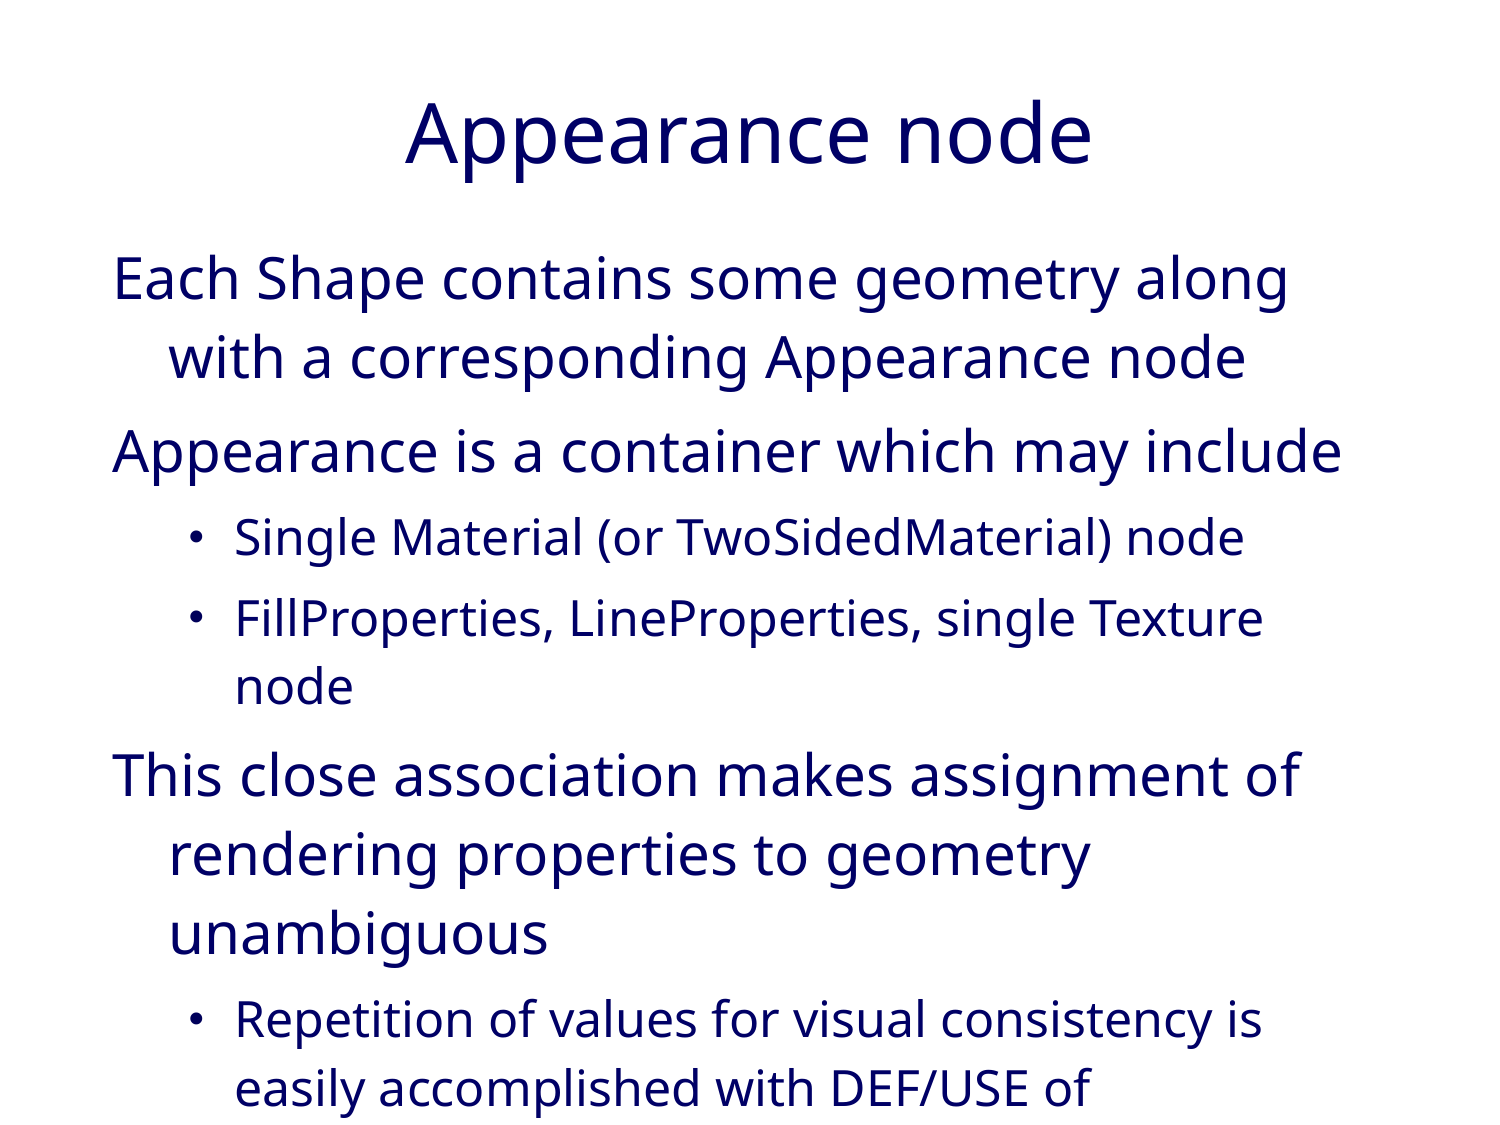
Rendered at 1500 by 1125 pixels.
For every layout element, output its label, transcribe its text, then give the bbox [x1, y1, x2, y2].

title Appearance node [112, 37, 1388, 226]
list Each Shape contains some geometry along with a corresponding Appearance node Appearance is a container which may include Single Material (or TwoSidedMaterial) node FillProperties, LineProperties, single Texture node This close association makes assignment of rendering properties to geometry unambiguous Repetition of values for visual consistency is easily accomplished with DEF/USE of Appearance, Material, Texture node, etc. Clear naming helps, for example <Appearance USE='FoggyGlassAppearance'/> [112, 237, 1388, 1091]
